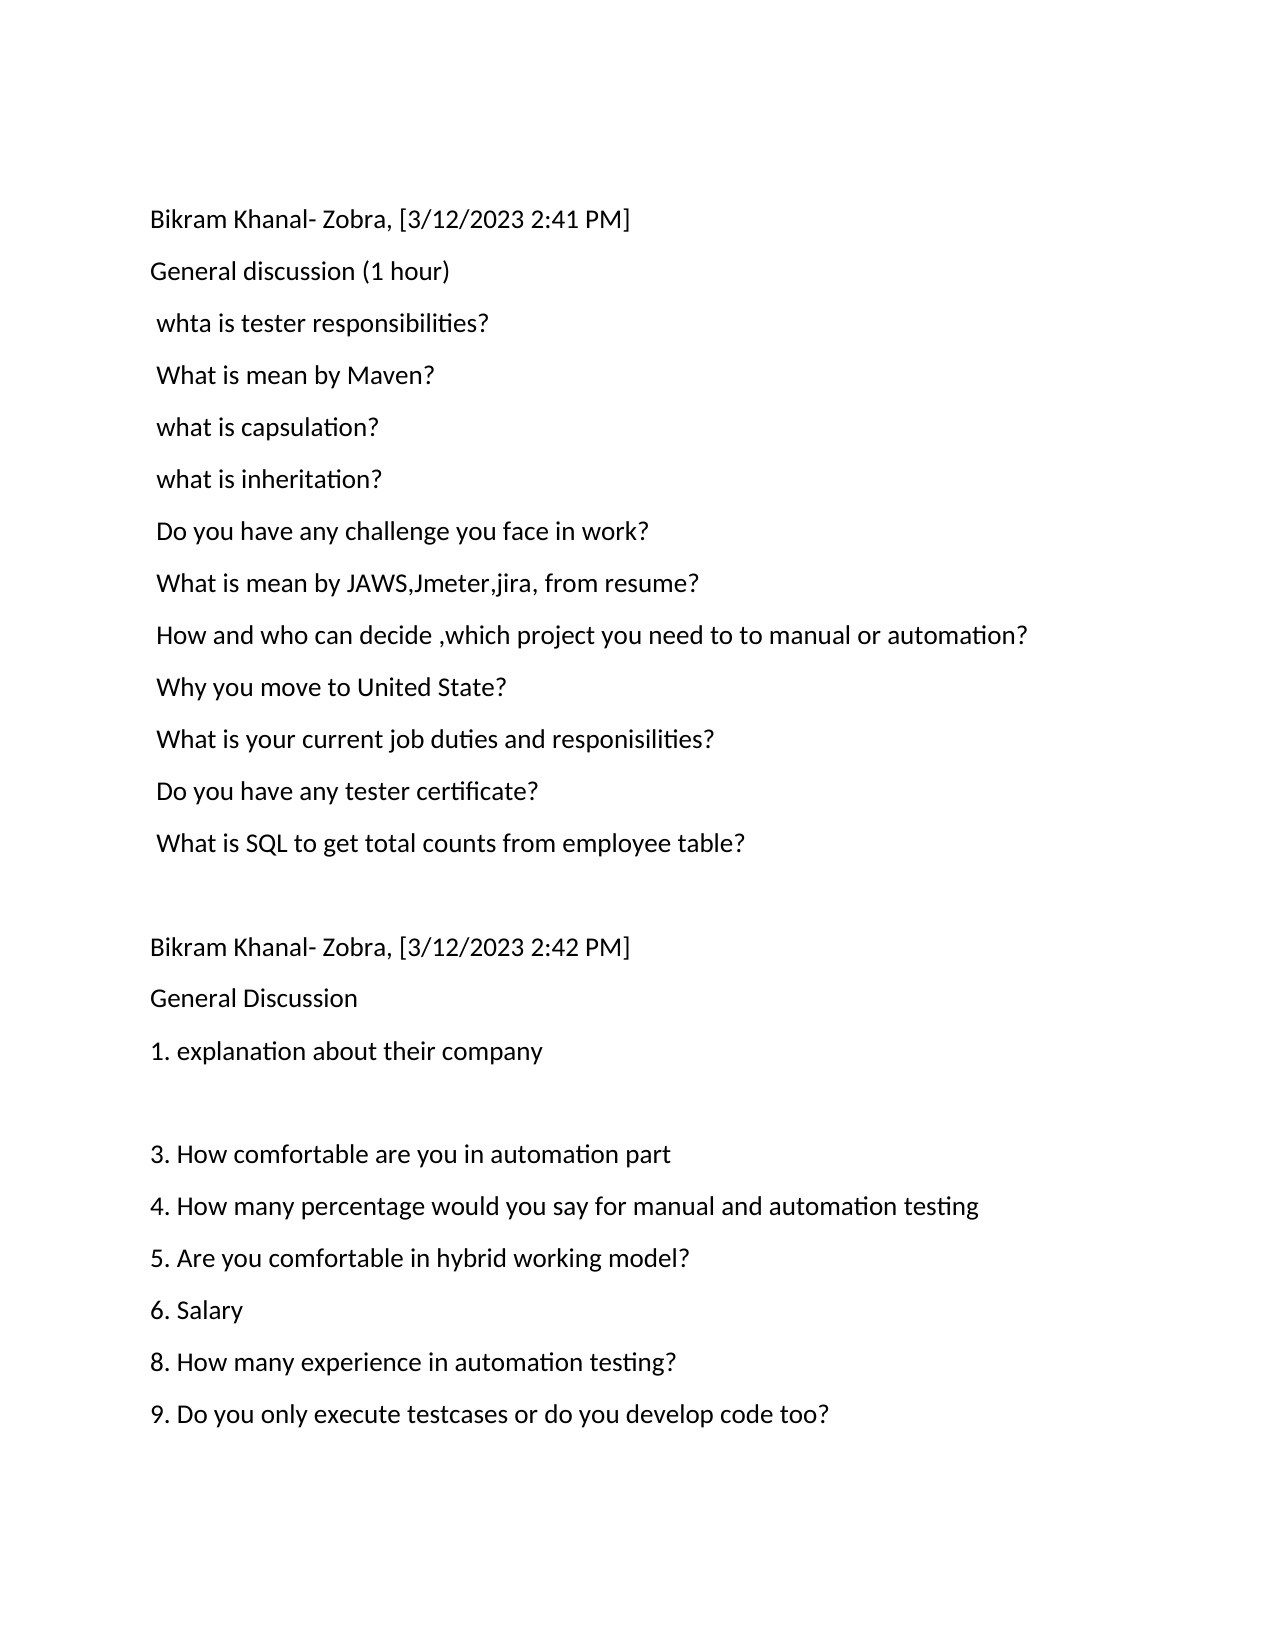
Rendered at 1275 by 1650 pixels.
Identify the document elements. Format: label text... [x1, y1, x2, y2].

text what is inheritation? [150, 462, 1125, 495]
text 3. How comfortable are you in automation part [150, 1138, 1125, 1171]
text What is SQL to get total counts from employee table? [150, 826, 1125, 859]
text 9. Do you only execute testcases or do you develop code too? [150, 1397, 1125, 1431]
text 8. How many experience in automation testing? [150, 1346, 1125, 1378]
text Bikram Khanal- Zobra, [3/12/2023 2:41 PM] [150, 202, 1125, 235]
text 1. explanation about their company [150, 1034, 1125, 1067]
text How and who can decide ,which project you need to to manual or automation? [150, 618, 1125, 651]
text 4. How many percentage would you say for manual and automation testing [150, 1189, 1125, 1223]
text Bikram Khanal- Zobra, [3/12/2023 2:42 PM] [150, 930, 1125, 963]
text Do you have any challenge you face in work? [150, 514, 1125, 547]
text whta is tester responsibilities? [150, 306, 1125, 339]
text General Discussion [150, 982, 1125, 1015]
text what is capsulation? [150, 410, 1125, 443]
text Why you move to United State? [150, 670, 1125, 703]
text Do you have any tester certificate? [150, 774, 1125, 807]
text What is your current job duties and responisilities? [150, 722, 1125, 755]
text 6. Salary [150, 1293, 1125, 1327]
text General discussion (1 hour) [150, 254, 1125, 287]
text 5. Are you comfortable in hybrid working model? [150, 1242, 1125, 1274]
text What is mean by JAWS,Jmeter,jira, from resume? [150, 566, 1125, 599]
text What is mean by Maven? [150, 358, 1125, 391]
